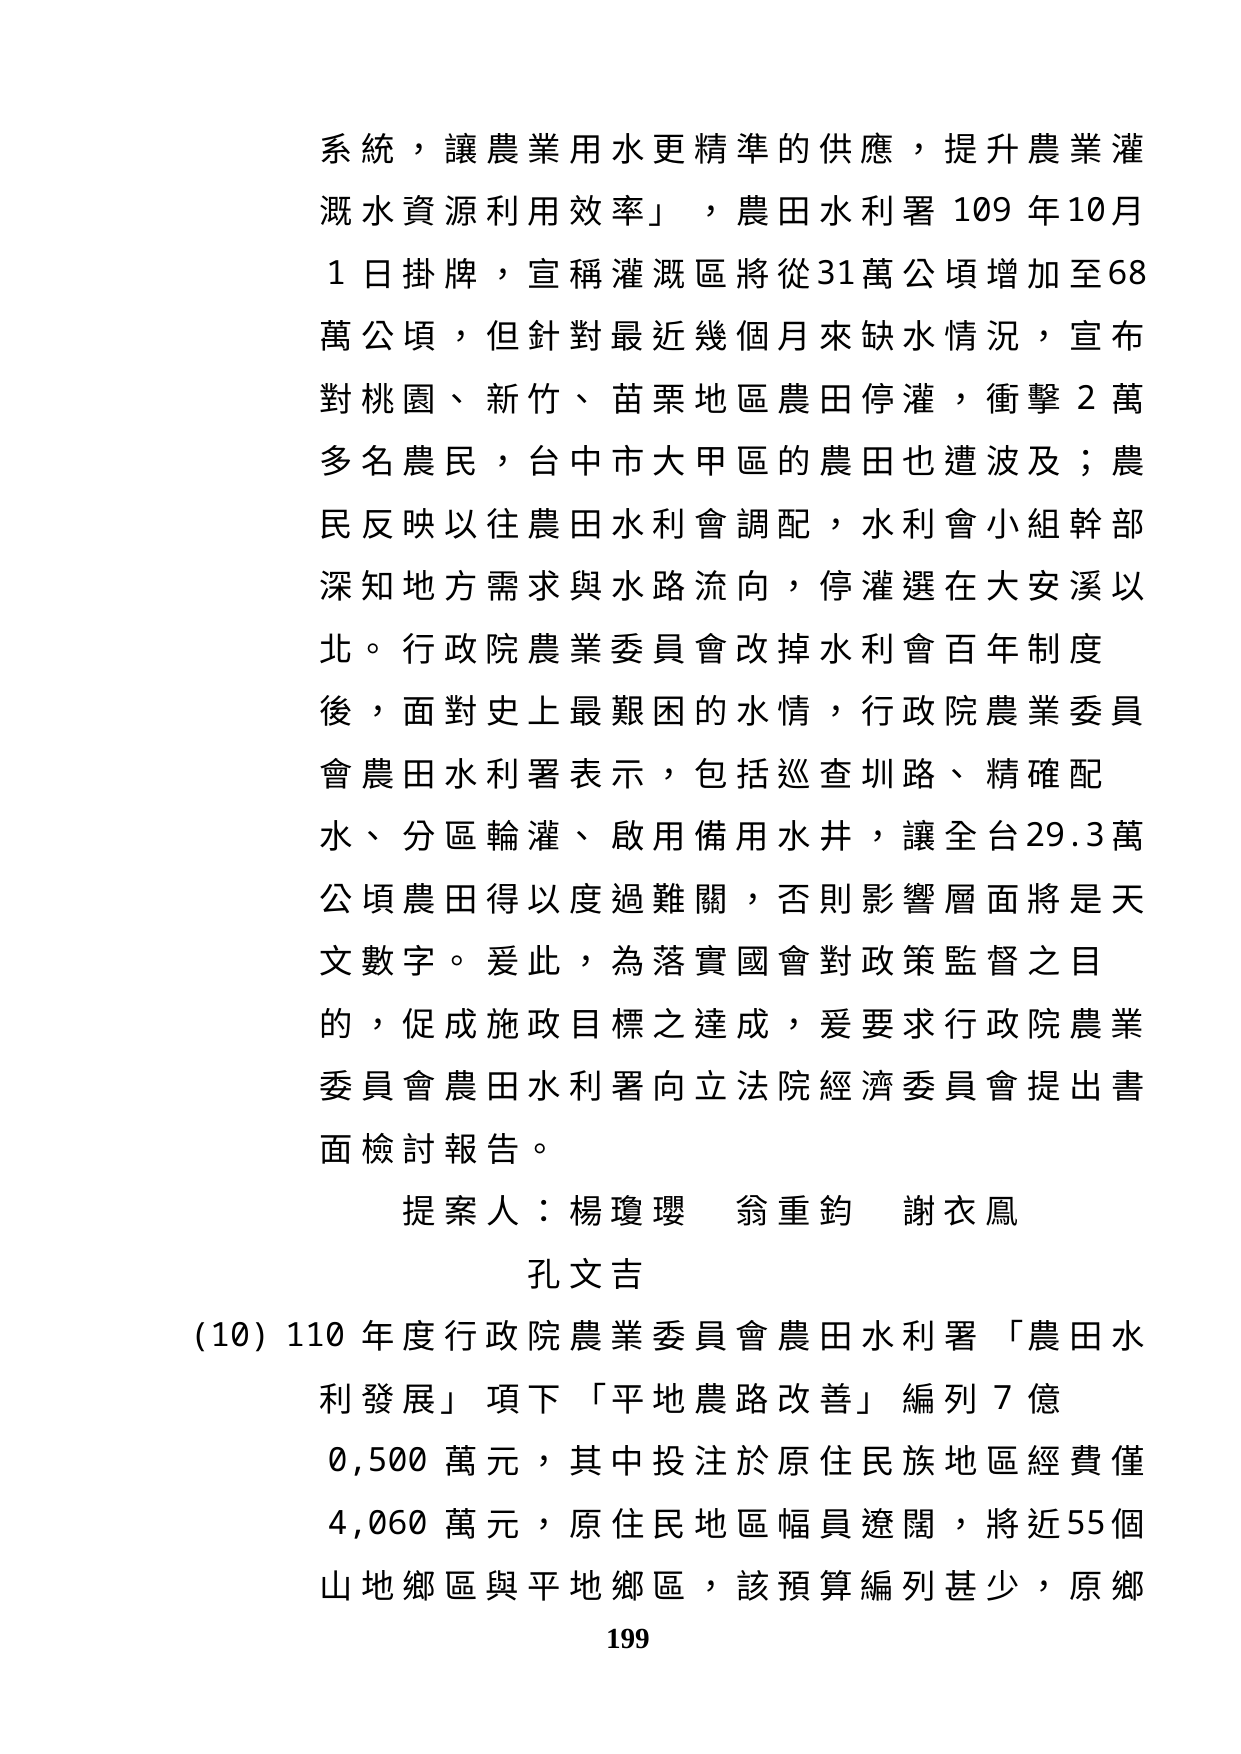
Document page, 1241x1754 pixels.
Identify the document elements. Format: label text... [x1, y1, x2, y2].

text 提案人：楊瓊瓔 翁重鈞 謝衣鳯 孔文吉 [384, 1167, 1044, 1292]
list 系統，讓農業用水更精準的供應，提升農業灌溉水資源利用效率」，農田水利署109年10月1日掛牌，宣稱灌溉區將從31萬公頃增加至68萬公頃，但針對最近幾個月來缺水情況，宣布對桃園、新竹、苗栗地區農田停灌，衝擊2萬多名農民，台中市大甲區的農田也遭波及；農民反映以往農田水利會調配，水利會小組幹部深知地方需求與水路流向，停灌選在大安溪以北。行政院農業委員會改掉水利會百年制度後，面對史上最艱困的水情，行政院農業委員會農田水利署表示，包括巡查圳路、精確配水、分區輪灌、啟用備用水井，讓全台29.3萬公頃農田得以度過難關，否則影響層面將是天文數字。爰此，為落實國會對政策監督之目的，促成施政目標之達成，爰要求行政院農業委員會農田水利署向立法院經濟委員會提出書面檢討報告。 [166, 105, 1148, 1167]
list 110年度行政院農業委員會農田水利署「農田水利發展」項下「平地農路改善」編列7億0,500萬元，其中投注於原住民族地區經費僅4,060萬元，原住民地區幅員遼闊，將近55個山地鄉區與平地鄉區，該預算編列甚少，原鄉 [166, 1292, 1148, 1605]
